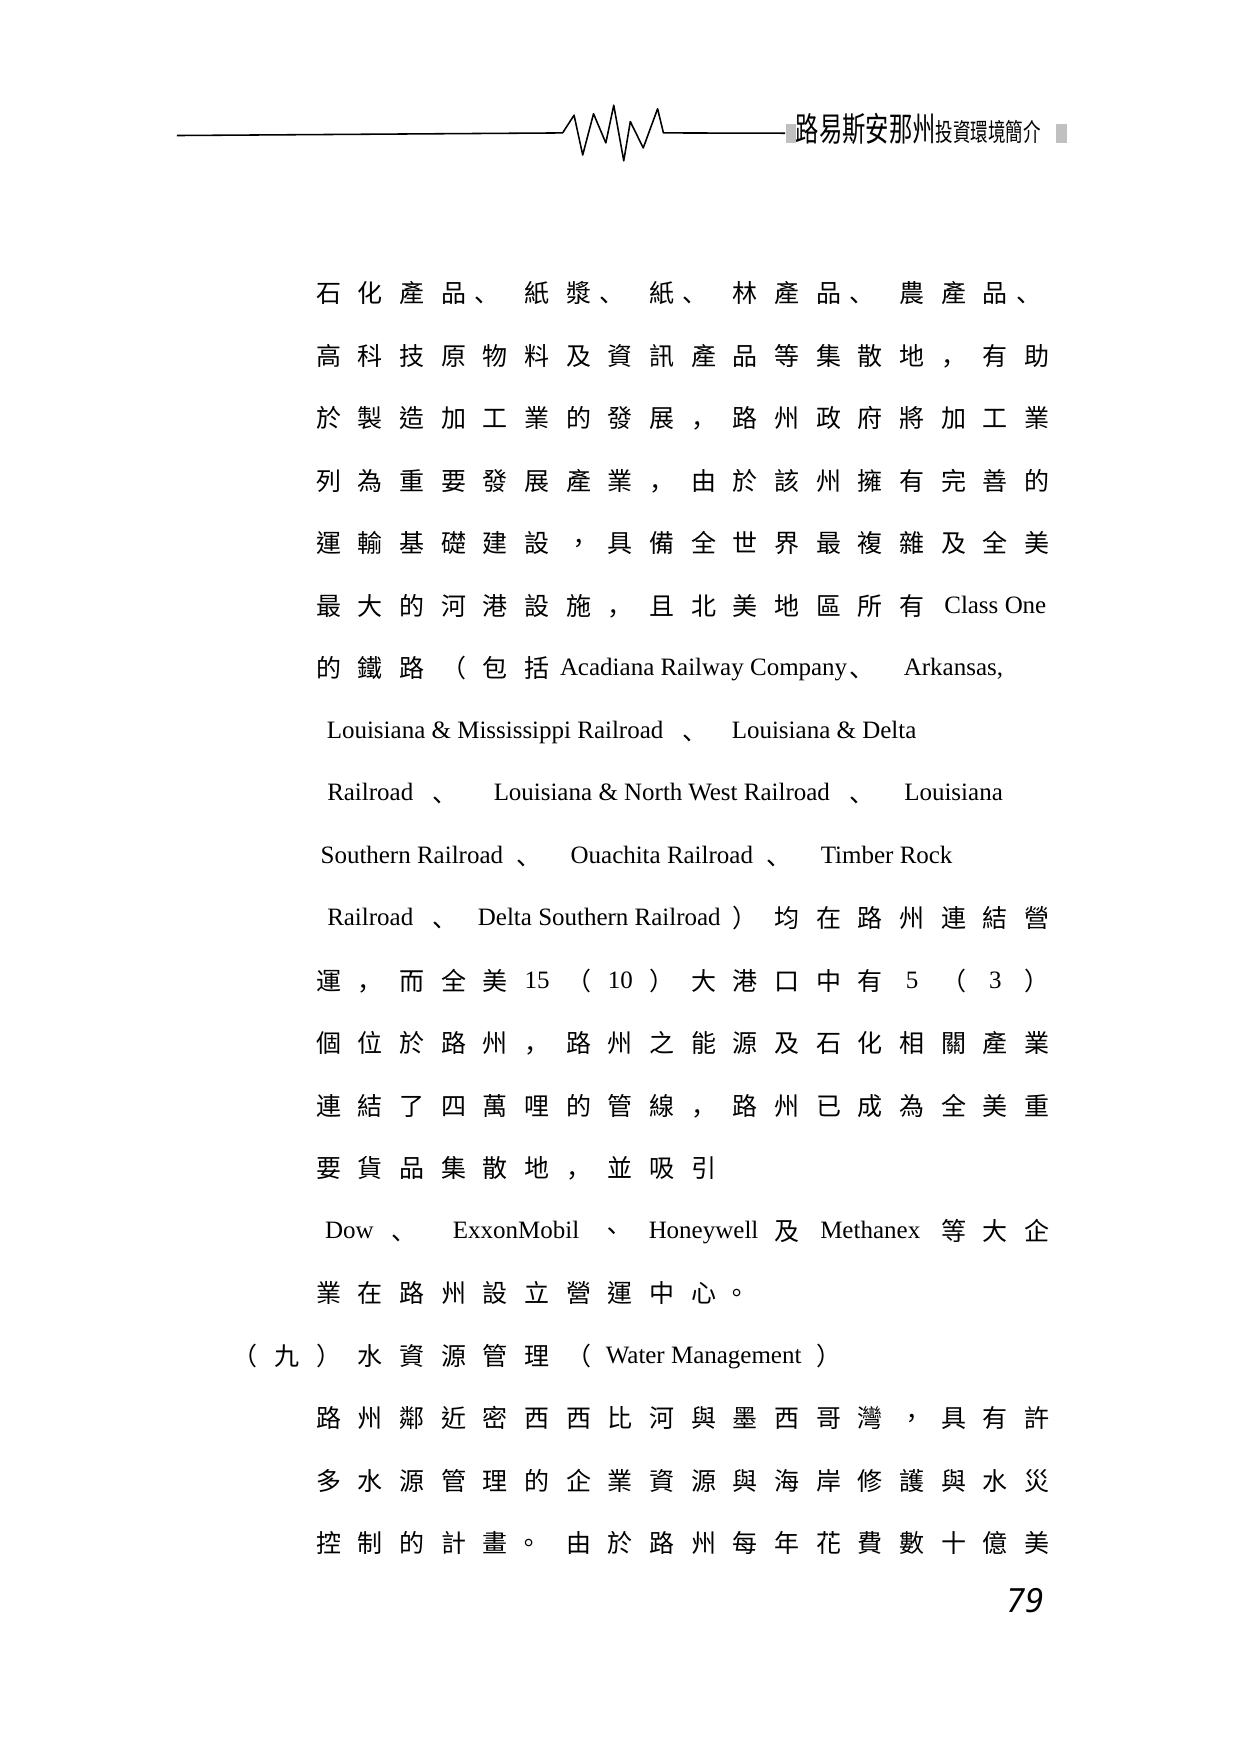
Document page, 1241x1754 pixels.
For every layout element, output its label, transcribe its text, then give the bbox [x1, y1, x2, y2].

text 石化產品、紙漿、紙、林產品、農產品、高科技原物料及資訊產品等集散地，有助於製造加工業的發展，路州政府將加工業列為重要發展產業，由於該州擁有完善的運輸基礎建設，具備全世界最複雜及全美最大的河港設施，且北美地區所有Class One的鐵路（包括Acadiana Railway Company、Arkansas, Louisiana & Mississippi Railroad、Louisiana & Delta Railroad、Louisiana & North West Railroad、Louisiana Southern Railroad、Ouachita Railroad、Timber Rock Railroad、Delta Southern Railroad）均在路州連結營運，而全美15（10）大港口中有5（3）個位於路州，路州之能源及石化相關產業連結了四萬哩的管線，路州已成為全美重要貨品集散地，並吸引Dow、ExxonMobil、Honeywell及Methanex等大企業在路州設立營運中心。 [281, 250, 1058, 1313]
text 路州鄰近密西西比河與墨西哥灣，具有許多水源管理的企業資源與海岸修護與水災控制的計畫。由於路州每年花費數十億美 [281, 1375, 1058, 1563]
text （九）水資源管理（Water Management） [207, 1313, 1058, 1375]
